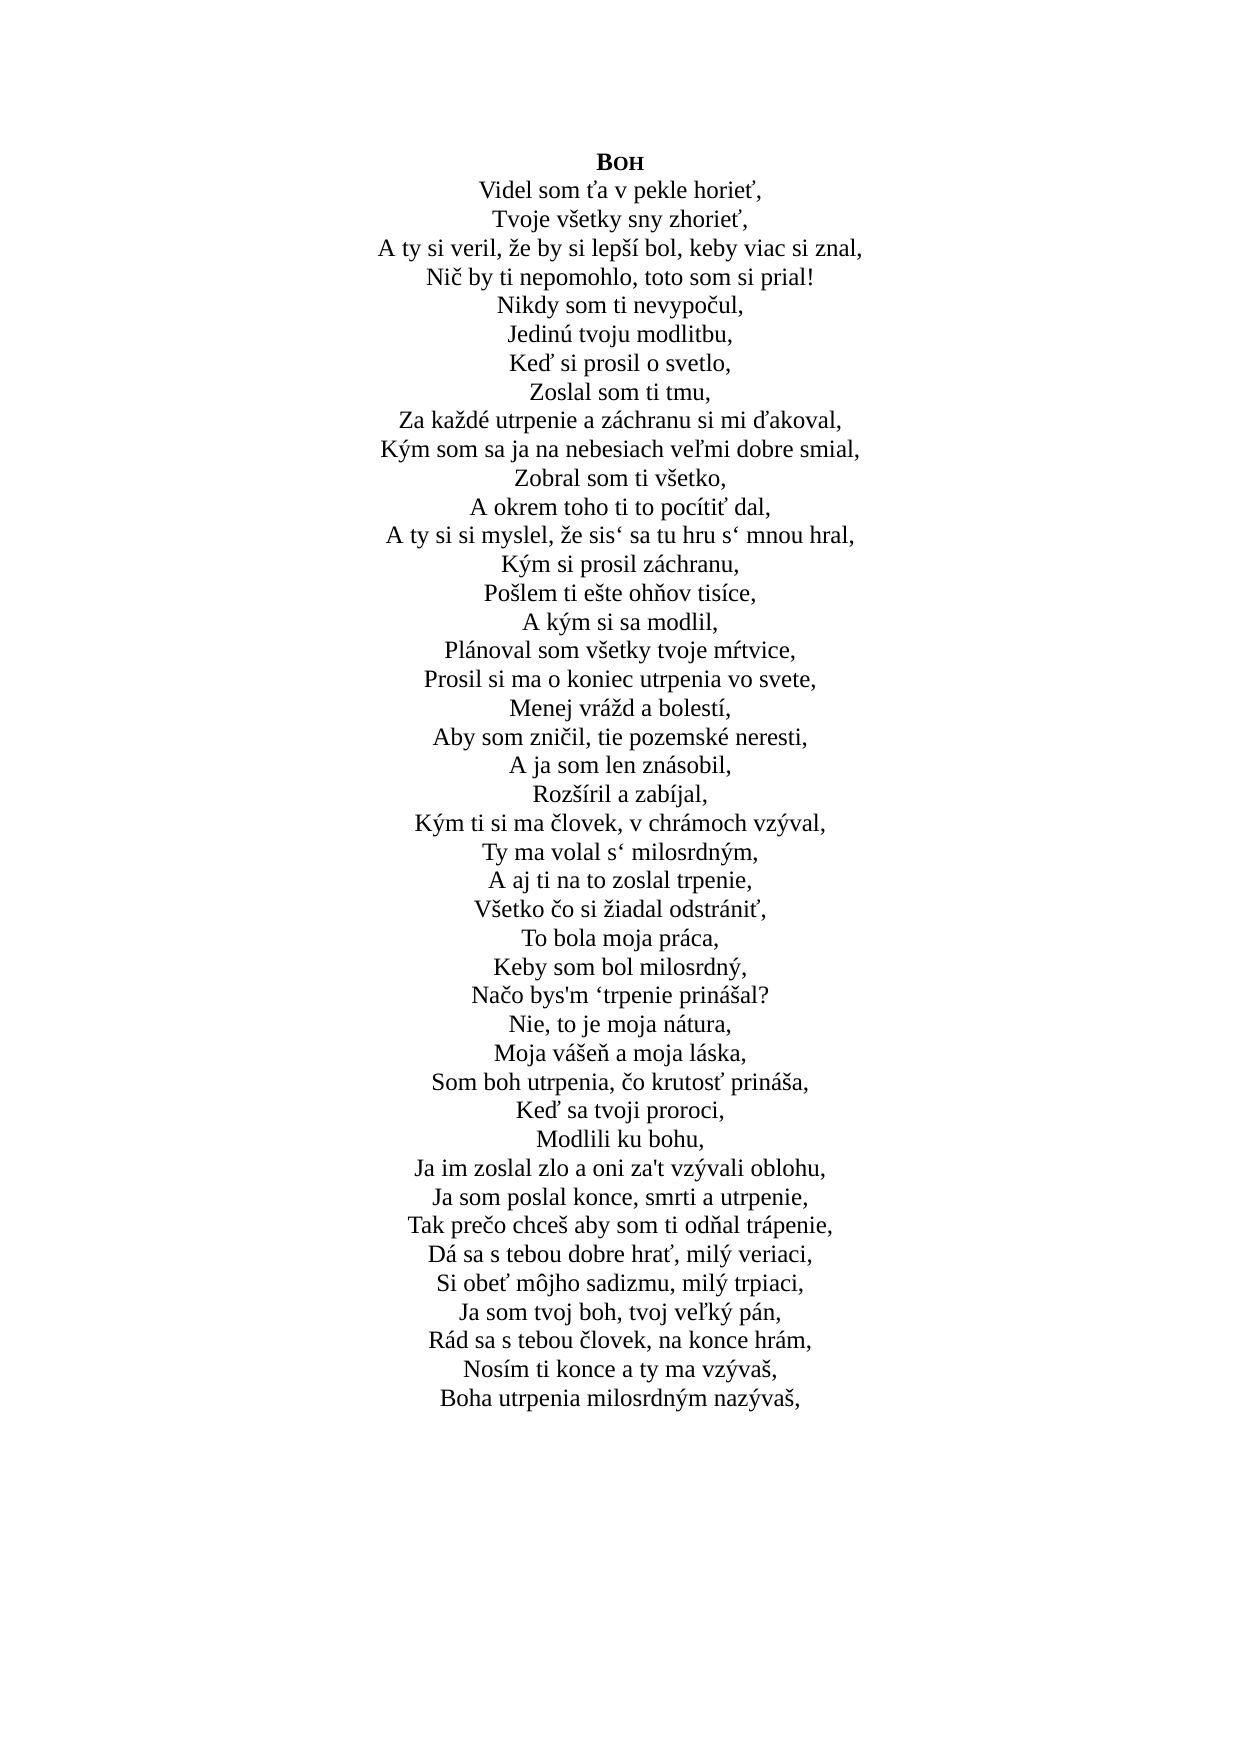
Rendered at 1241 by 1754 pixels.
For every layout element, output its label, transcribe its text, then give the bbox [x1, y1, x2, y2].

text Boha utrpenia milosrdným nazývaš, [118, 1383, 1122, 1412]
text Moja vášeň a moja láska, [118, 1038, 1122, 1067]
text Zobral som ti všetko, [118, 463, 1122, 492]
text Pošlem ti ešte ohňov tisíce, [118, 578, 1122, 607]
text Rád sa s tebou človek, na konce hrám, [118, 1326, 1122, 1354]
text A kým si sa modlil, [118, 607, 1122, 636]
text A aj ti na to zoslal trpenie, [118, 866, 1122, 894]
text Kým som sa ja na nebesiach veľmi dobre smial, [118, 434, 1122, 463]
text Načo bys'm ‘trpenie prinášal? [118, 981, 1122, 1009]
text Dá sa s tebou dobre hrať, milý veriaci, [118, 1239, 1122, 1268]
text Menej vrážd a bolestí, [118, 693, 1122, 722]
text Aby som zničil, tie pozemské neresti, [118, 722, 1122, 751]
text Keď si prosil o svetlo, [118, 348, 1122, 377]
text Som boh utrpenia, čo krutosť prináša, [118, 1067, 1122, 1096]
text A ja som len znásobil, [118, 751, 1122, 779]
text Nič by ti nepomohlo, toto som si prial! [118, 262, 1122, 291]
text Kým si prosil záchranu, [118, 549, 1122, 578]
text To bola moja práca, [118, 923, 1122, 952]
text Kým ti si ma človek, v chrámoch vzýval, [118, 808, 1122, 837]
text Ja som tvoj boh, tvoj veľký pán, [118, 1297, 1122, 1326]
text Ja som poslal konce, smrti a utrpenie, [118, 1182, 1122, 1211]
text Za každé utrpenie a záchranu si mi ďakoval, [118, 406, 1122, 434]
text Rozšíril a zabíjal, [118, 779, 1122, 808]
text Videl som ťa v pekle horieť, [118, 176, 1122, 204]
text A ty si veril, že by si lepší bol, keby viac si znal, [118, 233, 1122, 262]
text Keby som bol milosrdný, [118, 952, 1122, 981]
text Tak prečo chceš aby som ti odňal trápenie, [118, 1211, 1122, 1239]
text A ty si si myslel, že sis‘ sa tu hru s‘ mnou hral, [118, 521, 1122, 549]
text Plánoval som všetky tvoje mŕtvice, [118, 636, 1122, 664]
text Nosím ti konce a ty ma vzývaš, [118, 1354, 1122, 1383]
text Zoslal som ti tmu, [118, 377, 1122, 406]
text Keď sa tvoji proroci, [118, 1096, 1122, 1124]
text Boh [118, 147, 1122, 176]
text Ty ma volal s‘ milosrdným, [118, 837, 1122, 866]
text Jedinú tvoju modlitbu, [118, 319, 1122, 348]
text Nie, to je moja nátura, [118, 1009, 1122, 1038]
text Všetko čo si žiadal odstrániť, [118, 894, 1122, 923]
text Modlili ku bohu, [118, 1124, 1122, 1153]
text Ja im zoslal zlo a oni za't vzývali oblohu, [118, 1153, 1122, 1182]
text A okrem toho ti to pocítiť dal, [118, 492, 1122, 521]
text Tvoje všetky sny zhorieť, [118, 204, 1122, 233]
text Nikdy som ti nevypočul, [118, 291, 1122, 319]
text Si obeť môjho sadizmu, milý trpiaci, [118, 1268, 1122, 1297]
text Prosil si ma o koniec utrpenia vo svete, [118, 664, 1122, 693]
